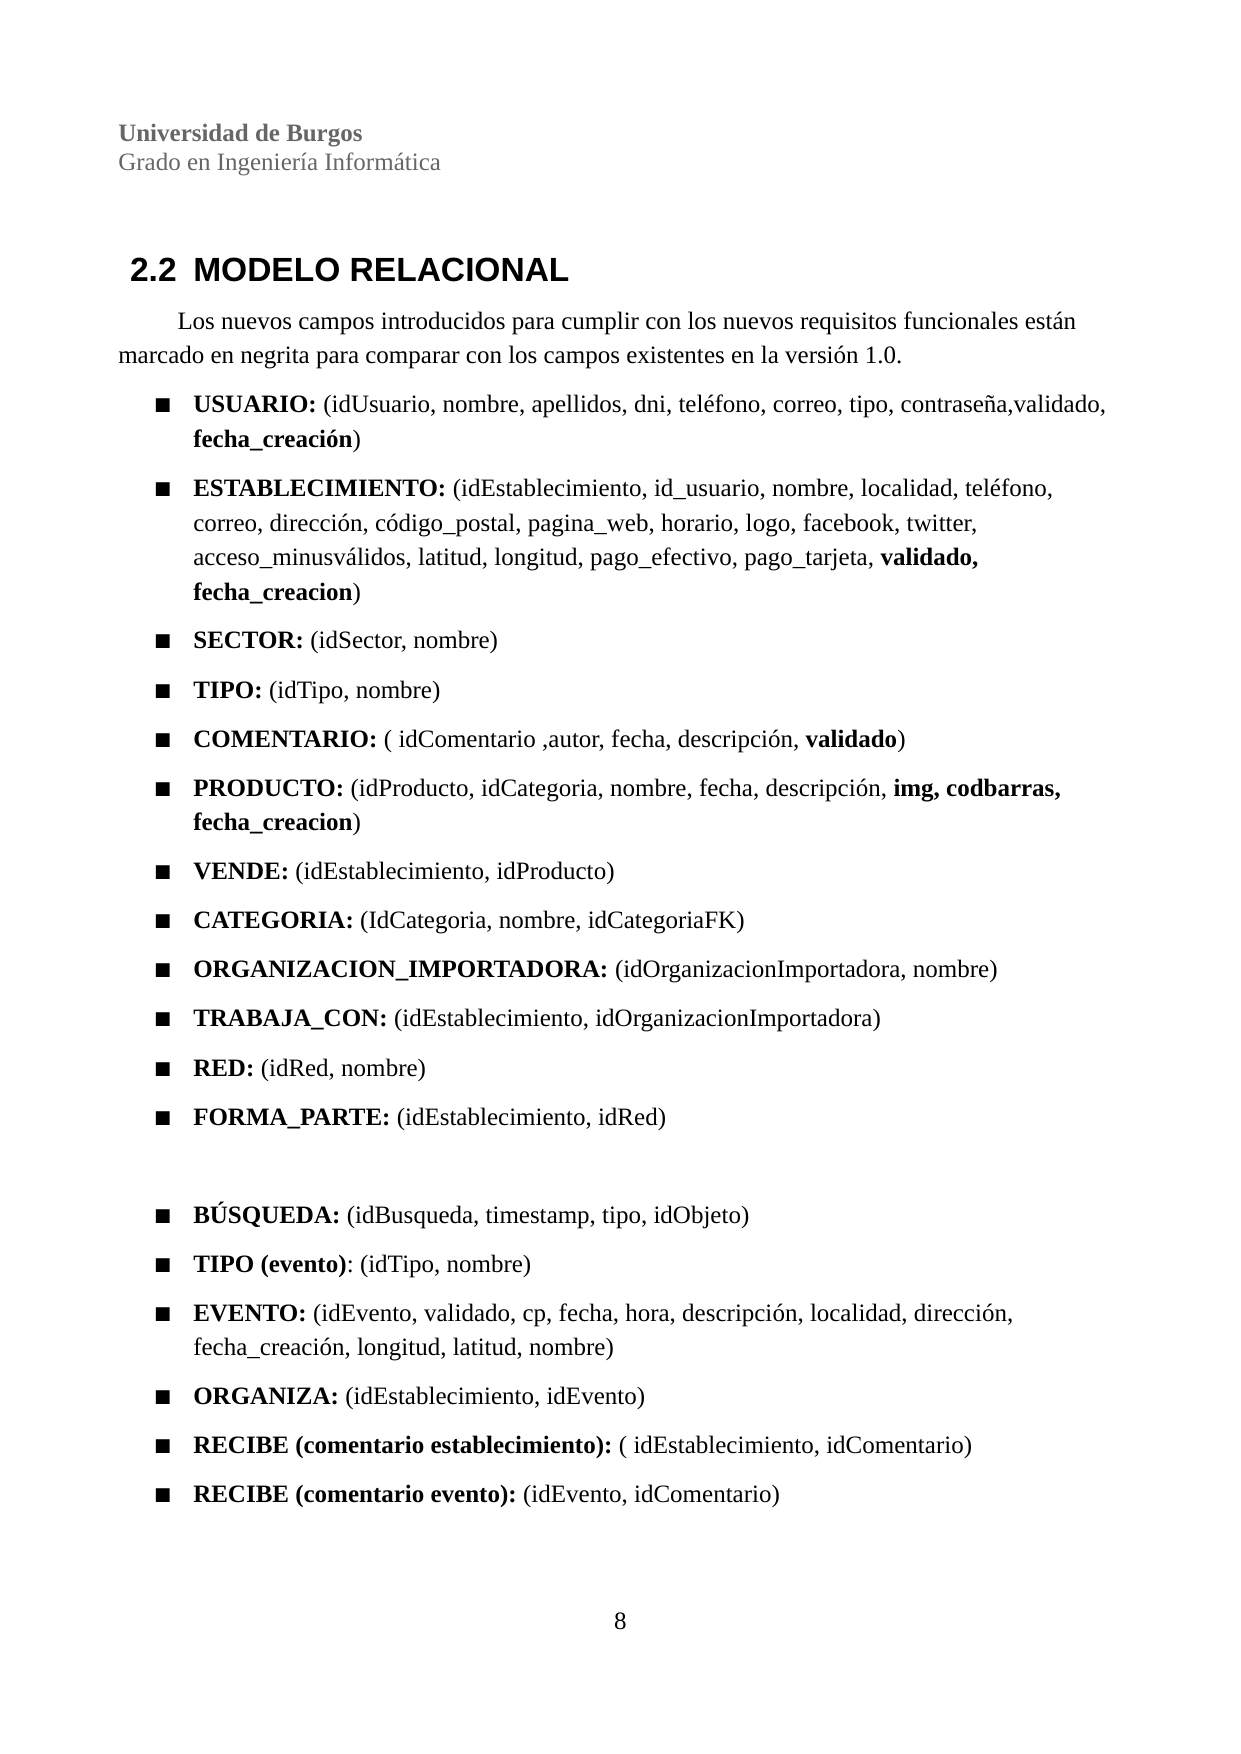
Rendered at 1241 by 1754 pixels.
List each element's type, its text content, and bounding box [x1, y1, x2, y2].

list TRABAJA_CON: (idEstablecimiento, idOrganizacionImportadora) [156, 1003, 1122, 1032]
list ESTABLECIMIENTO: (idEstablecimiento, id_usuario, nombre, localidad, teléfono, correo, dirección, código_postal, pagina_web, horario, logo, facebook, twitter, acceso_minusválidos, latitud, longitud, pago_efectivo, pago_tarjeta, validado, fecha_creacion) [156, 473, 1122, 605]
list RECIBE (comentario establecimiento): ( idEstablecimiento, idComentario) [156, 1431, 1122, 1459]
list TIPO (evento): (idTipo, nombre) [156, 1249, 1122, 1278]
list PRODUCTO: (idProducto, idCategoria, nombre, fecha, descripción, img, codbarras, fecha_creacion) [156, 773, 1122, 836]
list FORMA_PARTE: (idEstablecimiento, idRed) [156, 1102, 1122, 1130]
list RECIBE (comentario evento): (idEvento, idComentario) [156, 1479, 1122, 1508]
list CATEGORIA: (IdCategoria, nombre, idCategoriaFK) [156, 905, 1122, 934]
list COMENTARIO: ( idComentario ,autor, fecha, descripción, validado) [156, 724, 1122, 752]
list TIPO: (idTipo, nombre) [156, 675, 1122, 703]
list RED: (idRed, nombre) [156, 1053, 1122, 1081]
list ORGANIZACION_IMPORTADORA: (idOrganizacionImportadora, nombre) [156, 954, 1122, 983]
list EVENTO: (idEvento, validado, cp, fecha, hora, descripción, localidad, dirección, fecha_creación, longitud, latitud, nombre) [156, 1298, 1122, 1361]
list VENDE: (idEstablecimiento, idProducto) [156, 856, 1122, 885]
list USUARIO: (idUsuario, nombre, apellidos, dni, teléfono, correo, tipo, contraseña,validado, fecha_creación) [156, 389, 1122, 453]
list ORGANIZA: (idEstablecimiento, idEvento) [156, 1381, 1122, 1410]
list SECTOR: (idSector, nombre) [156, 626, 1122, 654]
list BÚSQUEDA: (idBusqueda, timestamp, tipo, idObjeto) [156, 1200, 1122, 1228]
text Los nuevos campos introducidos para cumplir con los nuevos requisitos funcionales están marcado en negrita para comparar con los campos existentes en la versión 1.0. [118, 306, 1122, 369]
subtitle MODELO RELACIONAL [121, 234, 1122, 294]
